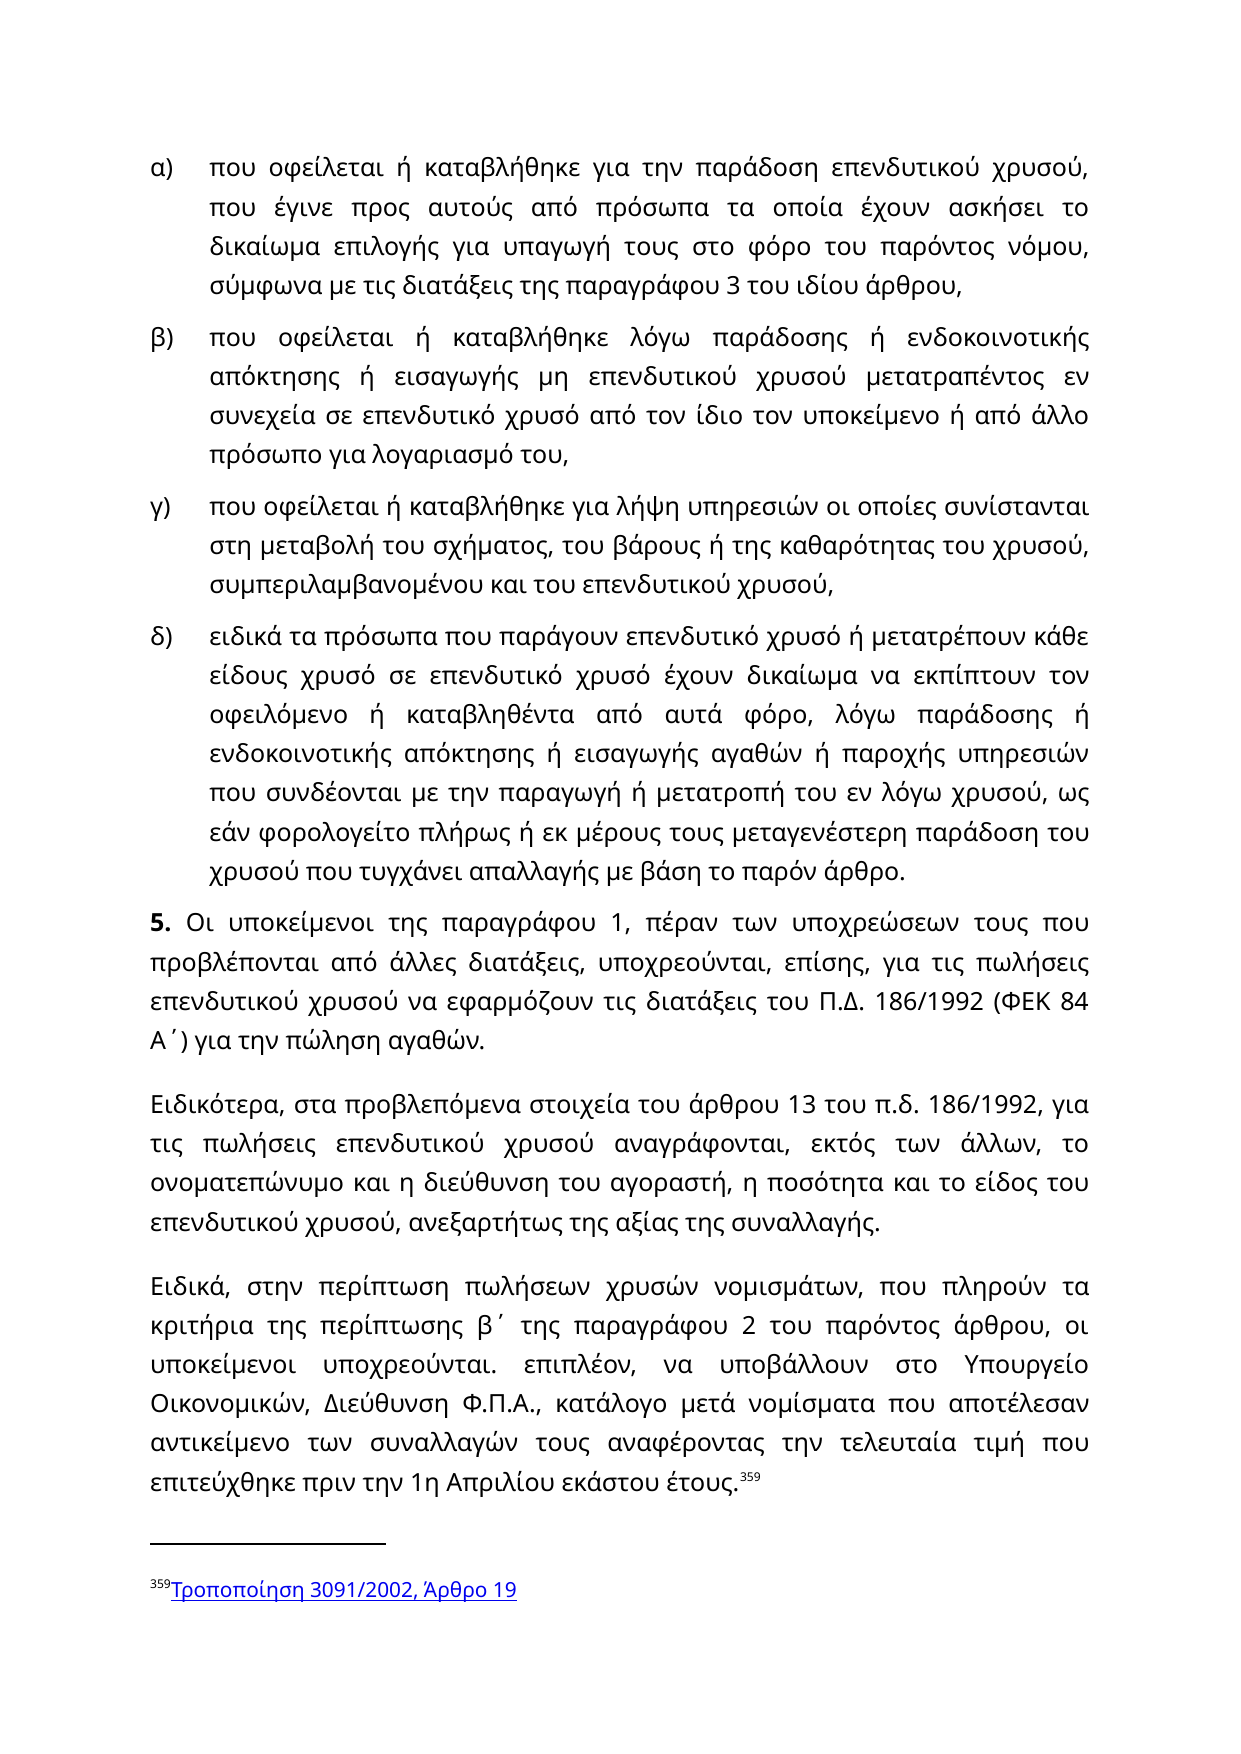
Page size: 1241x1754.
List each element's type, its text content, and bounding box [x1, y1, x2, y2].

text Τροποποίηση 3091/2002, Άρθρο 19 [150, 1576, 1090, 1604]
text 5. Οι υποκείμενοι της παραγράφου 1, πέραν των υποχρεώσεων τους που προβλέπονται από άλλες διατάξεις, υποχρεούνται, επίσης, για τις πωλήσεις επενδυτικού χρυσού να εφαρμόζουν τις διατάξεις του Π.Δ. 186/1992 (ΦΕΚ 84 Α΄) για την πώληση αγαθών. [150, 905, 1090, 1057]
list δ) ειδικά τα πρόσωπα που παράγουν επενδυτικό χρυσό ή μετατρέπουν κάθε είδους χρυσό σε επενδυτικό χρυσό έχουν δικαίωμα να εκπίπτουν τον οφειλόμενο ή καταβληθέντα από αυτά φόρο, λόγω παράδοσης ή ενδοκοινοτικής απόκτησης ή εισαγωγής αγαθών ή παροχής υπηρεσιών που συνδέονται με την παραγωγή ή μετατροπή του εν λόγω χρυσού, ως εάν φορολογείτο πλήρως ή εκ μέρους τους μεταγενέστερη παράδοση του χρυσού που τυγχάνει απαλλαγής με βάση το παρόν άρθρο. [150, 618, 1090, 887]
text Ειδικά, στην περίπτωση πωλήσεων χρυσών νομισμάτων, που πληρούν τα κριτήρια της περίπτωσης β΄ της παραγράφου 2 του παρόντος άρθρου, οι υποκείμενοι υποχρεούνται. επιπλέον, να υποβάλλουν στο Υπουργείο Οικονομικών, Διεύθυνση Φ.Π.Α., κατάλογο μετά νομίσματα που αποτέλεσαν αντικείμενο των συναλλαγών τους αναφέροντας την τελευταία τιμή που επιτεύχθηκε πριν την 1η Απριλίου εκάστου έτους. [150, 1268, 1090, 1498]
text Ειδικότερα, στα προβλεπόμενα στοιχεία του άρθρου 13 του π.δ. 186/1992, για τις πωλήσεις επενδυτικού χρυσού αναγράφονται, εκτός των άλλων, το ονοματεπώνυμο και η διεύθυνση του αγοραστή, η ποσότητα και το είδος του επενδυτικού χρυσού, ανεξαρτήτως της αξίας της συναλλαγής. [150, 1087, 1090, 1238]
list γ) που οφείλεται ή καταβλήθηκε για λήψη υπηρεσιών οι οποίες συνίστανται στη μεταβολή του σχήματος, του βάρους ή της καθαρότητας του χρυσού, συμπεριλαμβανομένου και του επενδυτικού χρυσού, [150, 488, 1090, 601]
list β) που οφείλεται ή καταβλήθηκε λόγω παράδοσης ή ενδοκοινοτικής απόκτησης ή εισαγωγής μη επενδυτικού χρυσού μετατραπέντος εν συνεχεία σε επενδυτικό χρυσό από τον ίδιο τον υποκείμενο ή από άλλο πρόσωπο για λογαριασμό του, [150, 319, 1090, 471]
list α) που οφείλεται ή καταβλήθηκε για την παράδοση επενδυτικού χρυσού, που έγινε προς αυτούς από πρόσωπα τα οποία έχουν ασκήσει το δικαίωμα επιλογής για υπαγωγή τους στο φόρο του παρόντος νόμου, σύμφωνα με τις διατάξεις της παραγράφου 3 του ιδίου άρθρου, [150, 150, 1090, 302]
